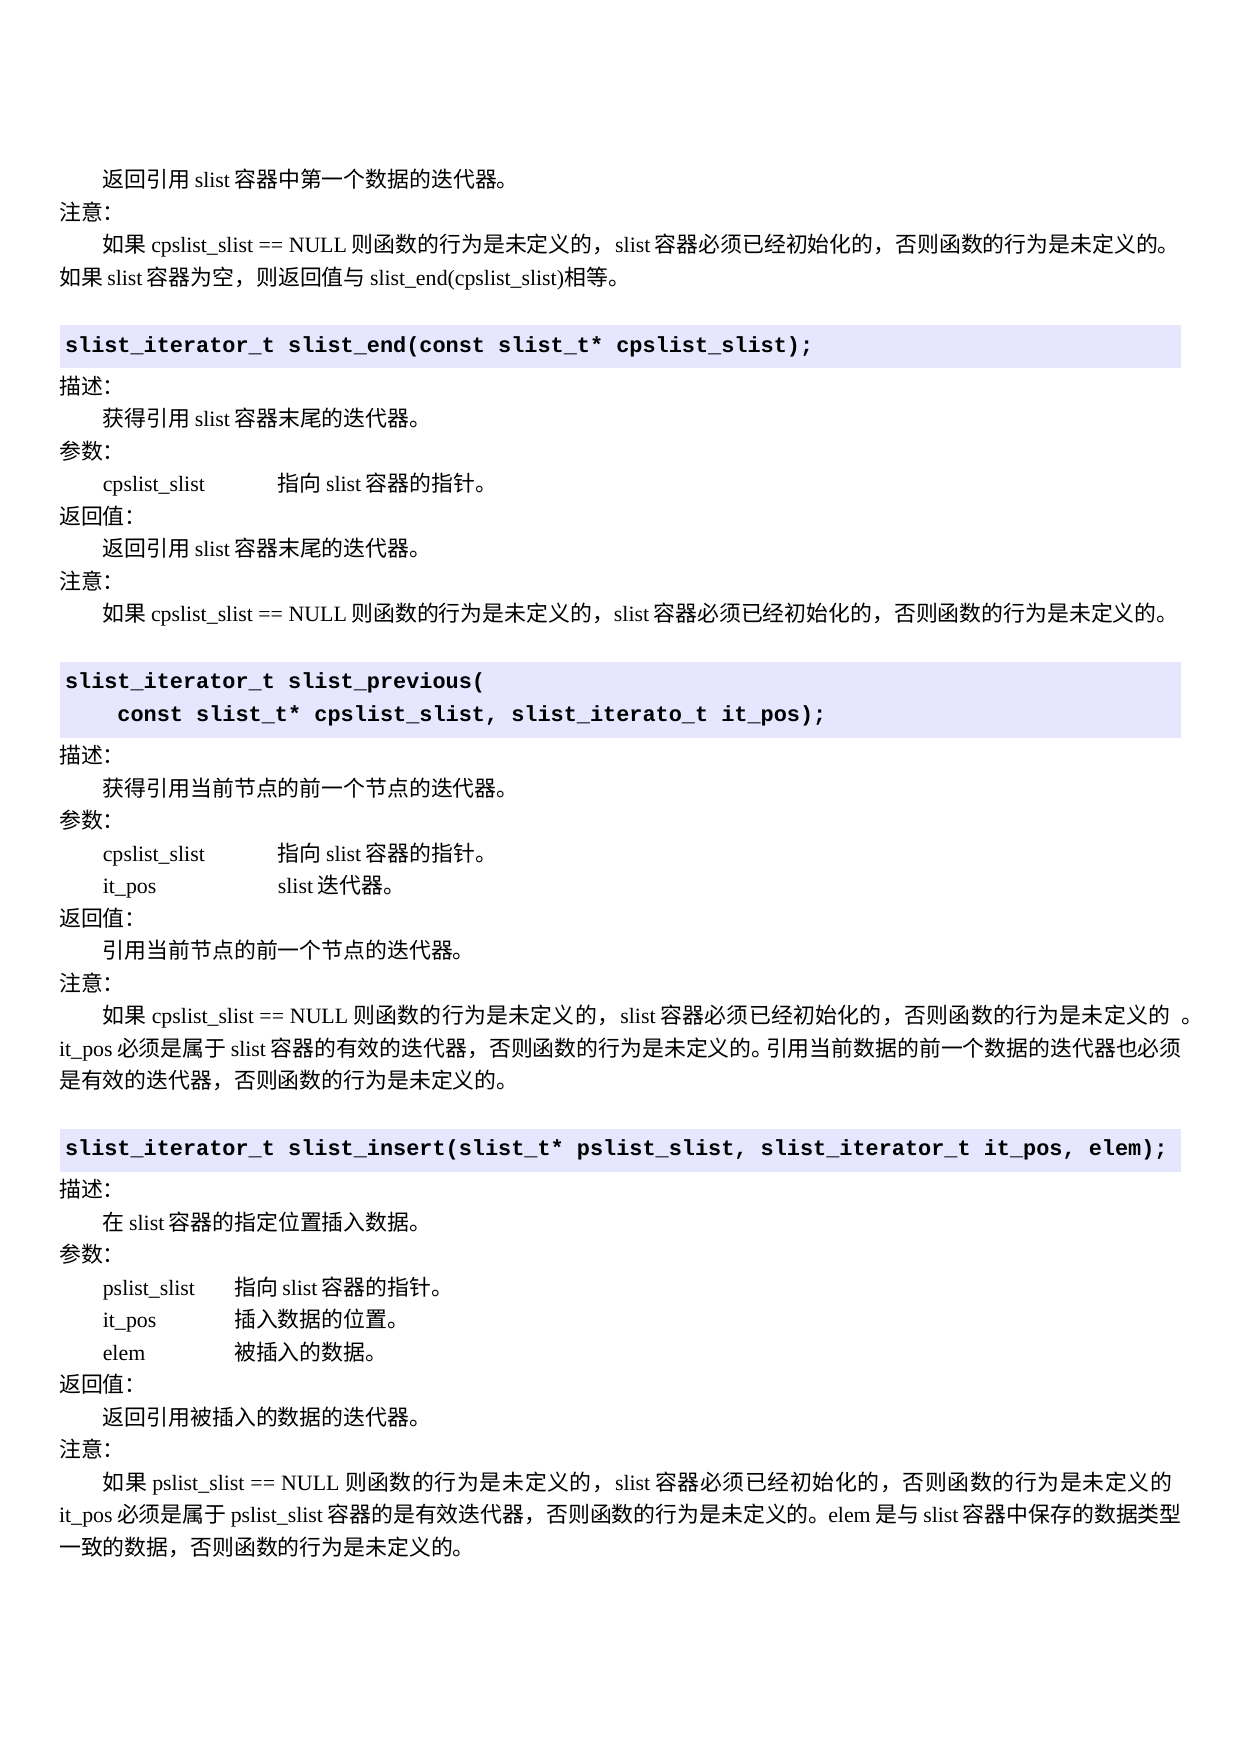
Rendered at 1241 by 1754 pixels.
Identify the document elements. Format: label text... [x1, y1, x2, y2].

table_header slist_iterator_t slist_insert(slist_t* pslist_slist, slist_iterator_t it_pos, elem); [60, 1129, 1181, 1172]
text 获得引用slist容器末尾的迭代器。 [59, 401, 1181, 433]
text 注意： [59, 965, 1181, 998]
text 描述： [59, 739, 1181, 770]
text 如果cpslist_slist == NULL则函数的行为是未定义的，slist容器必须已经初始化的，否则函数的行为是未定义的。 [59, 596, 1181, 628]
text it_pos slist迭代器。 [59, 868, 1181, 900]
text 如果pslist_slist == NULL则函数的行为是未定义的，slist容器必须已经初始化的，否则函数的行为是未定义的。it_pos必须是属于pslist_slist容器的是有效迭代器，否则函数的行为是未定义的。elem是与slist容器中保存的数据类型一致的数据，否则函数的行为是未定义的。 [59, 1464, 1181, 1562]
text 如果cpslist_slist == NULL则函数的行为是未定义的，slist容器必须已经初始化的，否则函数的行为是未定义的。如果slist容器为空，则返回值与slist_end(cpslist_slist)相等。 [59, 227, 1181, 292]
text elem 被插入的数据。 [59, 1334, 1181, 1367]
text 注意： [59, 194, 1181, 227]
text it_pos 插入数据的位置。 [59, 1302, 1181, 1334]
text 返回值： [59, 498, 1181, 531]
text 描述： [59, 370, 1181, 401]
text 返回引用slist容器末尾的迭代器。 [59, 531, 1181, 563]
text cpslist_slist 指向slist容器的指针。 [59, 835, 1181, 868]
text 如果cpslist_slist == NULL则函数的行为是未定义的，slist容器必须已经初始化的，否则函数的行为是未定义的。it_pos必须是属于slist容器的有效的迭代器，否则函数的行为是未定义的。引用当前数据的前一个数据的迭代器也必须是有效的迭代器，否则函数的行为是未定义的。 [59, 998, 1181, 1095]
text 引用当前节点的前一个节点的迭代器。 [59, 933, 1181, 965]
text pslist_slist 指向slist容器的指针。 [59, 1269, 1181, 1302]
text 参数： [59, 1237, 1181, 1269]
text 返回引用slist容器中第一个数据的迭代器。 [59, 162, 1181, 194]
text 注意： [59, 563, 1181, 596]
text 参数： [59, 803, 1181, 835]
text 返回值： [59, 900, 1181, 933]
text cpslist_slist 指向slist容器的指针。 [59, 466, 1181, 498]
text 返回值： [59, 1367, 1181, 1399]
text 返回引用被插入的数据的迭代器。 [59, 1399, 1181, 1432]
text 参数： [59, 433, 1181, 466]
text 注意： [59, 1432, 1181, 1464]
text 在slist容器的指定位置插入数据。 [59, 1204, 1181, 1237]
table_header slist_iterator_t slist_previous( const slist_t* cpslist_slist, slist_iterato_t it_pos); [60, 662, 1181, 738]
text 描述： [59, 1173, 1181, 1204]
text 获得引用当前节点的前一个节点的迭代器。 [59, 770, 1181, 803]
table_header slist_iterator_t slist_end(const slist_t* cpslist_slist); [60, 325, 1181, 368]
